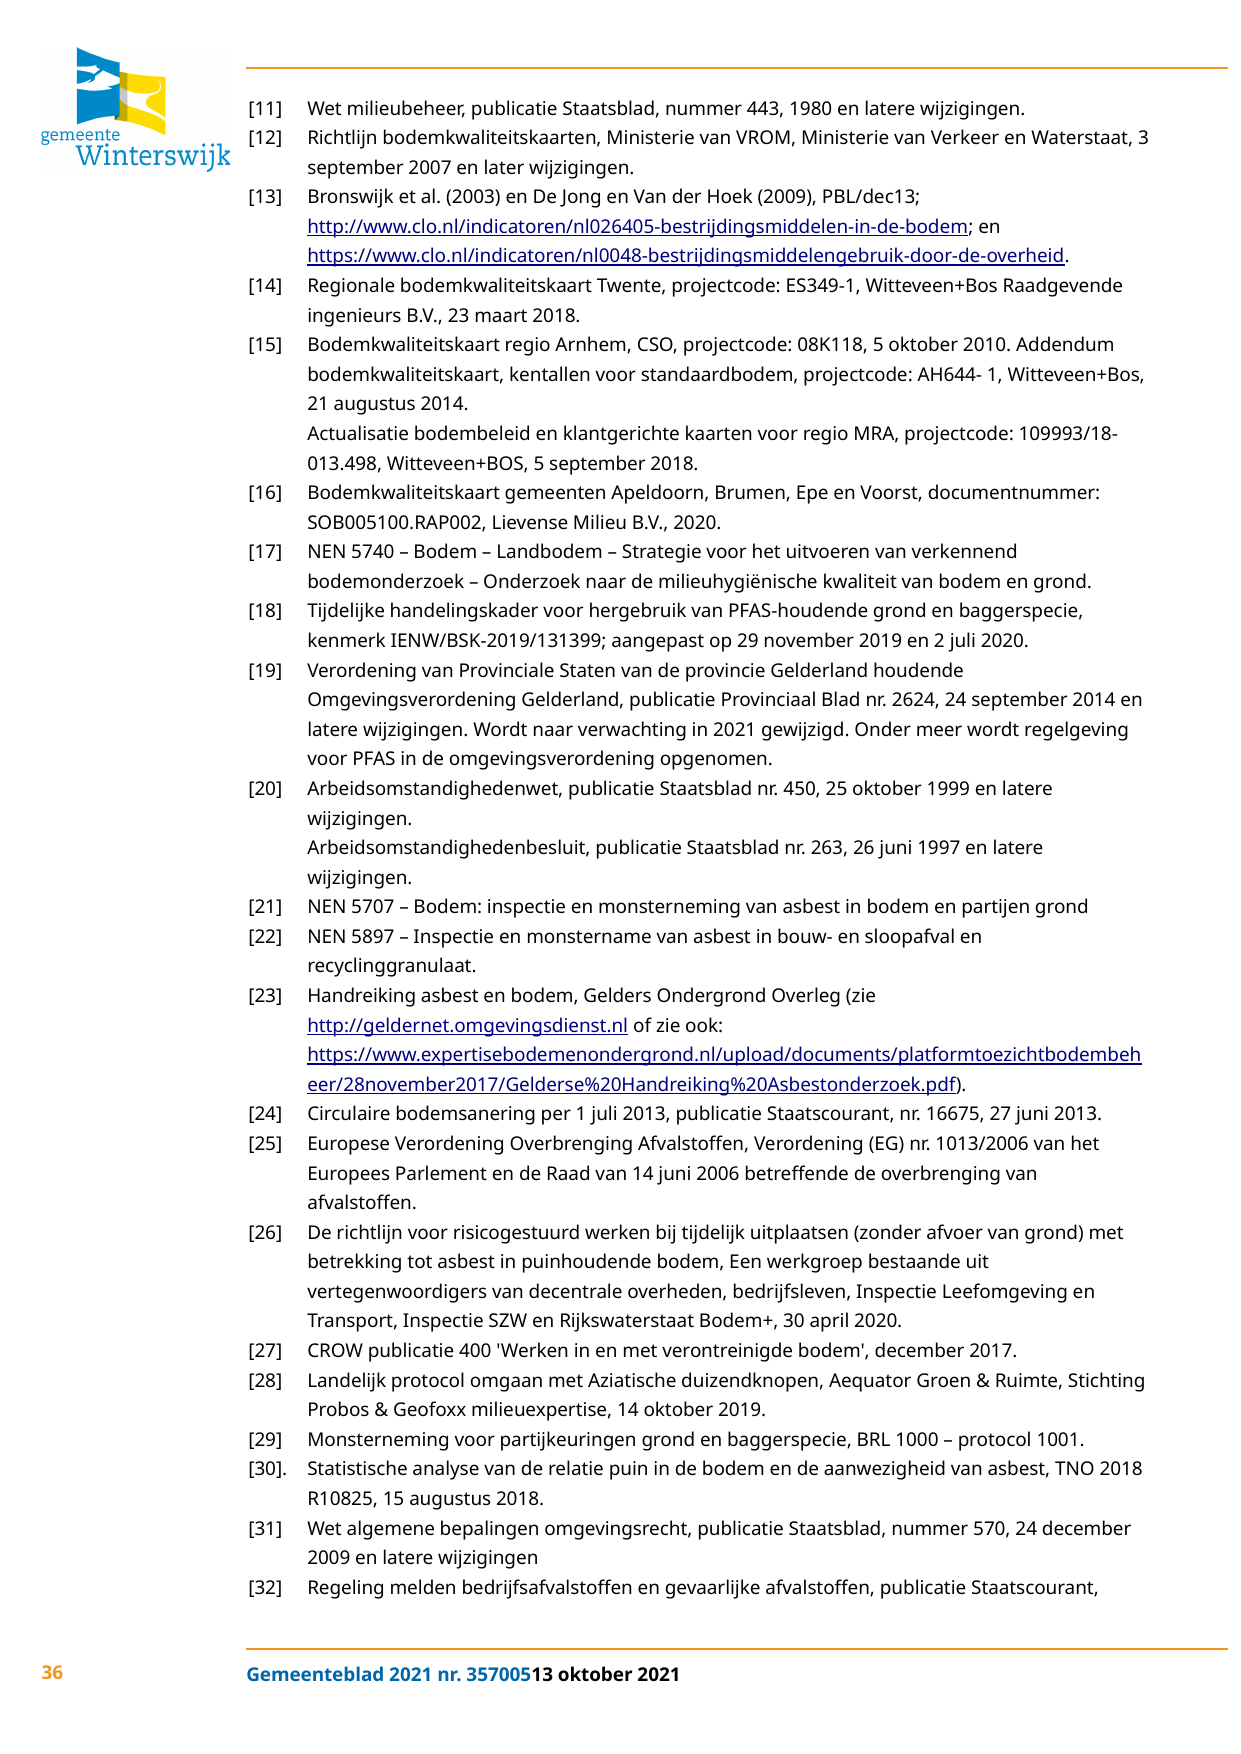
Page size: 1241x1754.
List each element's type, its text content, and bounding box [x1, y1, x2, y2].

list Bronswijk et al. (2003) en De Jong en Van der Hoek (2009), PBL/dec13; http://www.clo.nl/indicatoren/nl026405-bestrijdingsmiddelen-in-de-bodem; en https://www.clo.nl/indicatoren/nl0048-bestrijdingsmiddelengebruik-door-de-overheid. [248, 183, 1152, 268]
list Regeling melden bedrijfsafvalstoffen en gevaarlijke afvalstoffen, publicatie Staatscourant, [248, 1574, 1152, 1600]
list Verordening van Provinciale Staten van de provincie Gelderland houdende Omgevingsverordening Gelderland, publicatie Provinciaal Blad nr. 2624, 24 september 2014 en latere wijzigingen. Wordt naar verwachting in 2021 gewijzigd. Onder meer wordt regelgeving voor PFAS in de omgevingsverordening opgenomen. [248, 657, 1152, 771]
list Statistische analyse van de relatie puin in de bodem en de aanwezigheid van asbest, TNO 2018 R10825, 15 augustus 2018. [248, 1456, 1152, 1511]
list Tijdelijke handelingskader voor hergebruik van PFAS-houdende grond en baggerspecie, kenmerk IENW/BSK-2019/131399; aangepast op 29 november 2019 en 2 juli 2020. [248, 598, 1152, 653]
list Wet milieubeheer, publicatie Staatsblad, nummer 443, 1980 en latere wijzigingen. [248, 95, 1152, 121]
list Monsterneming voor partijkeuringen grond en baggerspecie, BRL 1000 – protocol 1001. [248, 1426, 1152, 1452]
list NEN 5740 – Bodem – Landbodem – Strategie voor het uitvoeren van verkennend bodemonderzoek – Onderzoek naar de milieuhygiënische kwaliteit van bodem en grond. [248, 538, 1152, 594]
list Actualisatie bodembeleid en klantgerichte kaarten voor regio MRA, projectcode: 109993/18-013.498, Witteveen+BOS, 5 september 2018. [248, 420, 1152, 476]
list Arbeidsomstandighedenwet, publicatie Staatsblad nr. 450, 25 oktober 1999 en latere wijzigingen. [248, 775, 1152, 831]
list Bodemkwaliteitskaart regio Arnhem, CSO, projectcode: 08K118, 5 oktober 2010. Addendum bodemkwaliteitskaart, kentallen voor standaardbodem, projectcode: AH644- 1, Witteveen+Bos, 21 augustus 2014. [248, 331, 1152, 416]
list Bodemkwaliteitskaart gemeenten Apeldoorn, Brumen, Epe en Voorst, documentnummer: SOB005100.RAP002, Lievense Milieu B.V., 2020. [248, 479, 1152, 535]
list Landelijk protocol omgaan met Aziatische duizendknopen, Aequator Groen & Ruimte, Stichting Probos & Geofoxx milieuexpertise, 14 oktober 2019. [248, 1367, 1152, 1422]
list CROW publicatie 400 'Werken in en met verontreinigde bodem', december 2017. [248, 1337, 1152, 1363]
list Regionale bodemkwaliteitskaart Twente, projectcode: ES349-1, Witteveen+Bos Raadgevende ingenieurs B.V., 23 maart 2018. [248, 272, 1152, 328]
list Arbeidsomstandighedenbesluit, publicatie Staatsblad nr. 263, 26 juni 1997 en latere wijzigingen. [248, 834, 1152, 890]
list Richtlijn bodemkwaliteitskaarten, Ministerie van VROM, Ministerie van Verkeer en Waterstaat, 3 september 2007 en later wijzigingen. [248, 124, 1152, 180]
list Handreiking asbest en bodem, Gelders Ondergrond Overleg (zie http://geldernet.omgevingsdienst.nl of zie ook: https://www.expertisebodemenondergrond.nl/upload/documents/platformtoezichtbodembeheer/28november2017/Gelderse%20Handreiking%20Asbestonderzoek.pdf). [248, 982, 1152, 1097]
list NEN 5707 – Bodem: inspectie en monsterneming van asbest in bodem en partijen grond [248, 893, 1152, 919]
list Wet algemene bepalingen omgevingsrecht, publicatie Staatsblad, nummer 570, 24 december 2009 en latere wijzigingen [248, 1515, 1152, 1570]
list Europese Verordening Overbrenging Afvalstoffen, Verordening (EG) nr. 1013/2006 van het Europees Parlement en de Raad van 14 juni 2006 betreffende de overbrenging van afvalstoffen. [248, 1130, 1152, 1215]
list NEN 5897 – Inspectie en monstername van asbest in bouw- en sloopafval en recyclinggranulaat. [248, 923, 1152, 978]
list Circulaire bodemsanering per 1 juli 2013, publicatie Staatscourant, nr. 16675, 27 juni 2013. [248, 1101, 1152, 1126]
picture [41, 47, 231, 172]
list De richtlijn voor risicogestuurd werken bij tijdelijk uitplaatsen (zonder afvoer van grond) met betrekking tot asbest in puinhoudende bodem, Een werkgroep bestaande uit vertegenwoordigers van decentrale overheden, bedrijfsleven, Inspectie Leefomgeving en Transport, Inspectie SZW en Rijkswaterstaat Bodem+, 30 april 2020. [248, 1219, 1152, 1333]
picture [225, 153, 231, 162]
